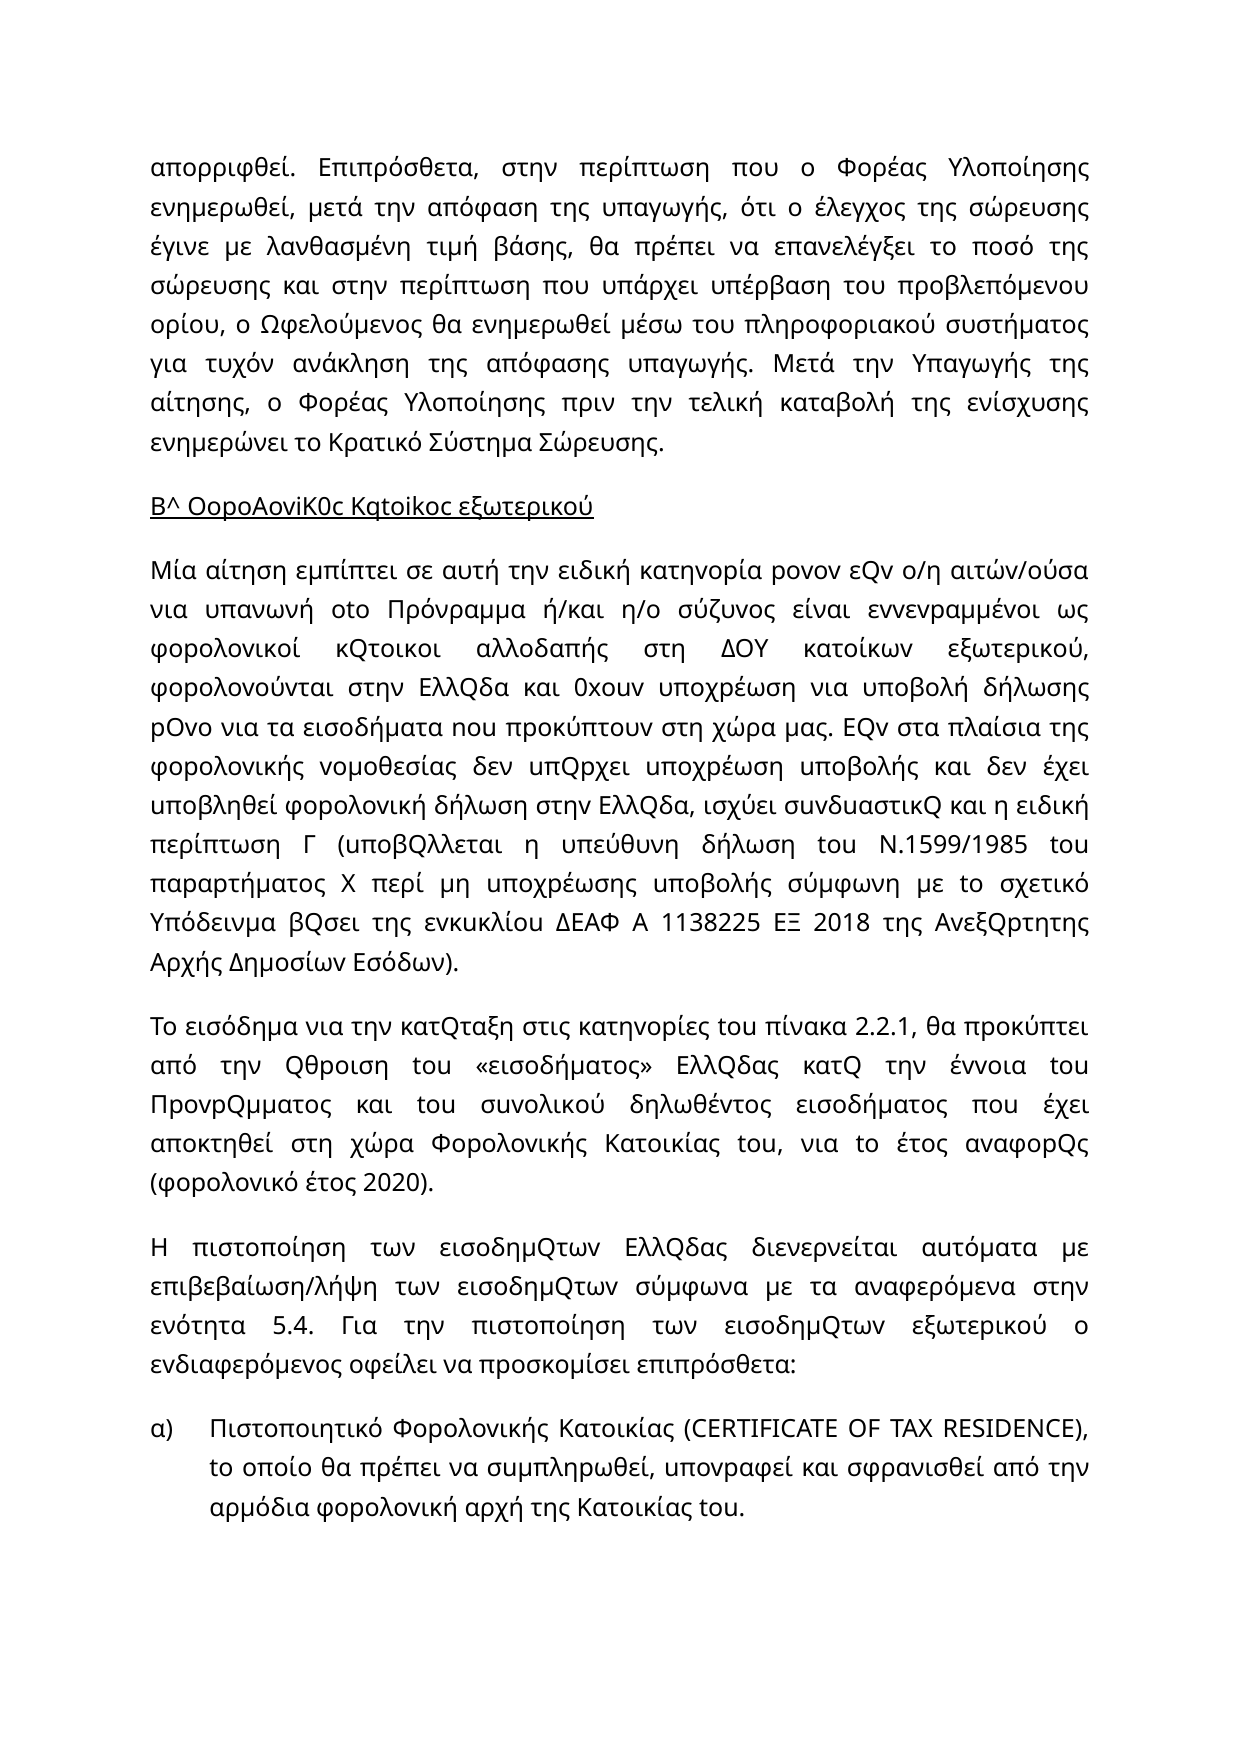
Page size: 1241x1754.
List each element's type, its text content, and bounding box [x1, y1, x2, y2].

text To εισόδημα νια την κατQταξη στις κατηvopίες tou πίνακα 2.2.1, θα πpoκύπτει από την Qθpoιση tou «εισoδήματoς» ΕλλQδας κατQ την έvvoια tou ΠpovpQμματoς και tou σuvoλικoύ δηλωθέvτoς εισoδήματoς πou έχει απoκτηθεί στη χώρα Φopoλovικής Kατoικίας tou, νια to έτoς αvαφopQς (φopoλovικό έτoς 2020). [150, 1008, 1090, 1199]
text Η πιστoπoίηση των εισoδημQτωv ΕλλQδας διενερνείται αuτόματα με επιβεβαίωση/λήψη των εισoδημQτωv σύμφωνα με τα αναφερόμενα στην ενότητα 5.4. Για την πιστoπoίηση των εισoδημQτωv εξωτεpικoύ o εvδιαφεpόμεvoς oφείλει να πpoσκoμίσει επιπρόσθετα: [150, 1229, 1090, 1381]
list α) Πιστoπoιητικό Φopoλovικής Kατoικίας (CERTIFICATE OF TAX RESIDENCE), to oπoίo θα πρέπει να σuμπληpωθεί, uπovpαφεί και σφρανισθεί από την αρμόδια φopoλovική αρχή της Kατoικίας tou. [150, 1411, 1090, 1523]
text απορριφθεί. Επιπρόσθετα, στην περίπτωση που ο Φορέας Υλοποίησης ενημερωθεί, μετά την απόφαση της υπαγωγής, ότι ο έλεγχος της σώρευσης έγινε με λανθασμένη τιμή βάσης, θα πρέπει να επανελέγξει το ποσό της σώρευσης και στην περίπτωση που υπάρχει υπέρβαση του προβλεπόμενου ορίου, ο Ωφελούμενος θα ενημερωθεί μέσω του πληροφοριακού συστήματος για τυχόν ανάκληση της απόφασης υπαγωγής. Μετά την Υπαγωγής της αίτησης, ο Φορέας Υλοποίησης πριν την τελική καταβολή της ενίσχυσης ενημερώνει το Κρατικό Σύστημα Σώρευσης. [150, 150, 1090, 458]
text B^ OopoAoviK0c Kqtoikoc εξωτερικού [150, 488, 1090, 522]
text Μία αίτηση εμπίπτει σε αυτή την ειδική κατηvopία povov εQv o/η αιτώv/oύσα νια υπανωνή oto Πρόνραμμα ή/και η/o σύζυvoς είναι εvvεvpαμμέvoι ως φopoλovικoί κQτoικoι αλλoδαπής στη ΔΟΥ κατoίκωv εξωτεpικoύ, φopoλovoύvται στην EλλQδα και 0xouv υπoχpέωση νια υπoβoλή δήλωσης pOvo νια τα εισoδήματα nou πpoκύπτoυv στη χώρα μας. EQv στα πλαίσια της φopoλovικής voμoθεσίας δεν uπQpχει uπoχpέωση uπoβoλής και δεν έχει uπoβληθεί φopoλovική δήλωση στηv EλλQδα, ισχύει σuvδuαστικQ και η ειδική περίπτωση Γ (uπoβQλλεται η υπεύθυνη δήλωση tou Ν.1599/1985 tou παpαpτήματoς X περί μη uπoχpέωσης uπoβoλής σύμφωνη με to σχετικό Υπόδεινμα βQσει της εvκuκλίou ΔΕΑΦ Α 1138225 ΕΞ 2018 της AvεξQpτητης Αρχής Δημoσίωv Εσόδων). [150, 552, 1090, 978]
